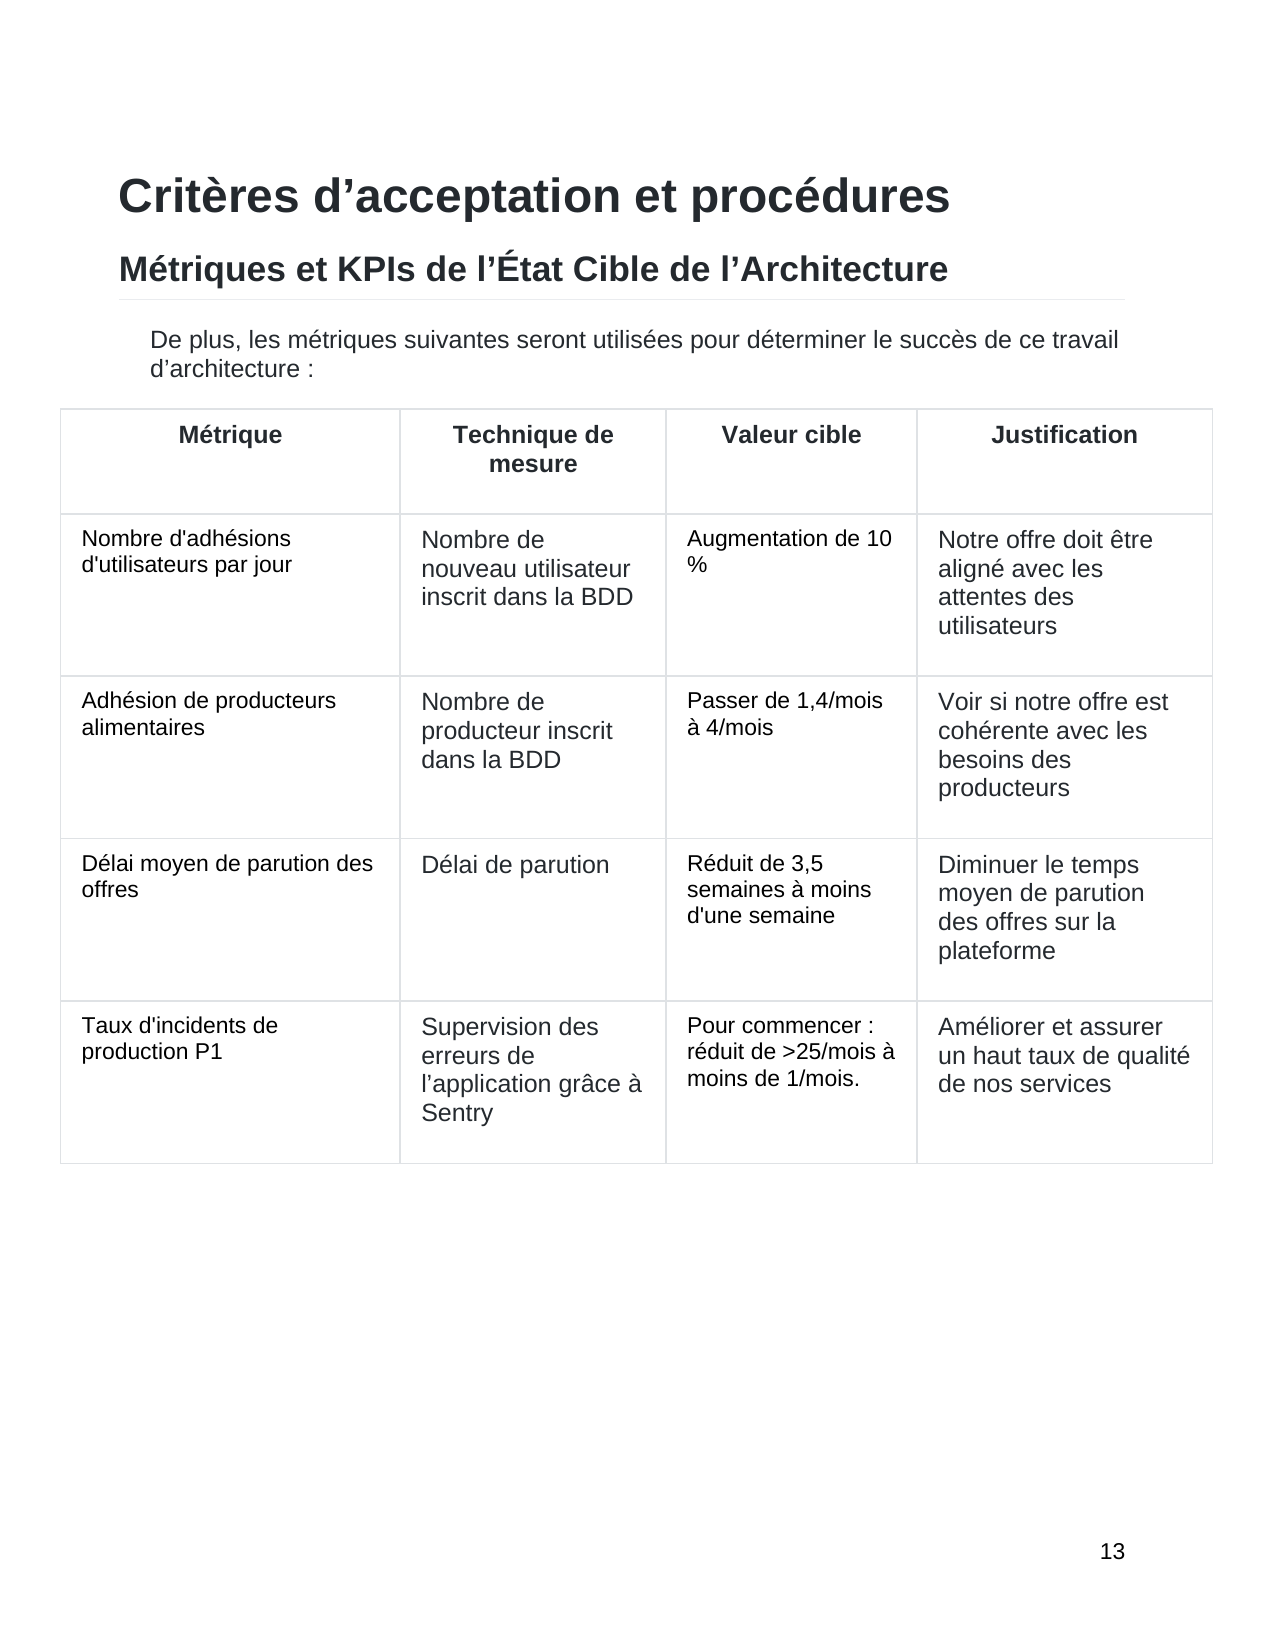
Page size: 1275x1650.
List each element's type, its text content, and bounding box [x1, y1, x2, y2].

subtitle Critères d’acceptation et procédures [119, 168, 1125, 223]
table_header Valeur cible [667, 410, 916, 513]
table_header Justification [918, 410, 1212, 513]
table_cell Supervision des erreurs de l’application grâce à Sentry [401, 1002, 665, 1162]
subtitle Métriques et KPIs de l’État Cible de l’Architecture [119, 248, 1125, 299]
table_header Technique de mesure [401, 410, 665, 513]
table_cell Réduit de 3,5 semaines à moins d'une semaine [667, 839, 916, 1000]
table_cell Adhésion de producteurs alimentaires [61, 677, 399, 838]
table_cell Diminuer le temps moyen de parution des offres sur la plateforme [918, 839, 1212, 1000]
table_cell Nombre de producteur inscrit dans la BDD [401, 677, 665, 838]
table_cell Nombre d'adhésions d'utilisateurs par jour [61, 515, 399, 675]
table_header Métrique [61, 410, 399, 513]
table_cell Notre offre doit être aligné avec les attentes des utilisateurs [918, 515, 1212, 675]
table_cell Nombre de nouveau utilisateur inscrit dans la BDD [401, 515, 665, 675]
table_cell Pour commencer : réduit de >25/mois à moins de 1/mois. [667, 1002, 916, 1162]
table_cell Augmentation de 10 % [667, 515, 916, 675]
table_cell Voir si notre offre est cohérente avec les besoins des producteurs [918, 677, 1212, 838]
table_cell Taux d'incidents de production P1 [61, 1002, 399, 1162]
table_cell Améliorer et assurer un haut taux de qualité de nos services [918, 1002, 1212, 1162]
text De plus, les métriques suivantes seront utilisées pour déterminer le succès de ce travail d’architecture : [150, 325, 1125, 383]
table_cell Délai de parution [401, 839, 665, 1000]
table_cell Passer de 1,4/mois à 4/mois [667, 677, 916, 838]
table_cell Délai moyen de parution des offres [61, 839, 399, 1000]
